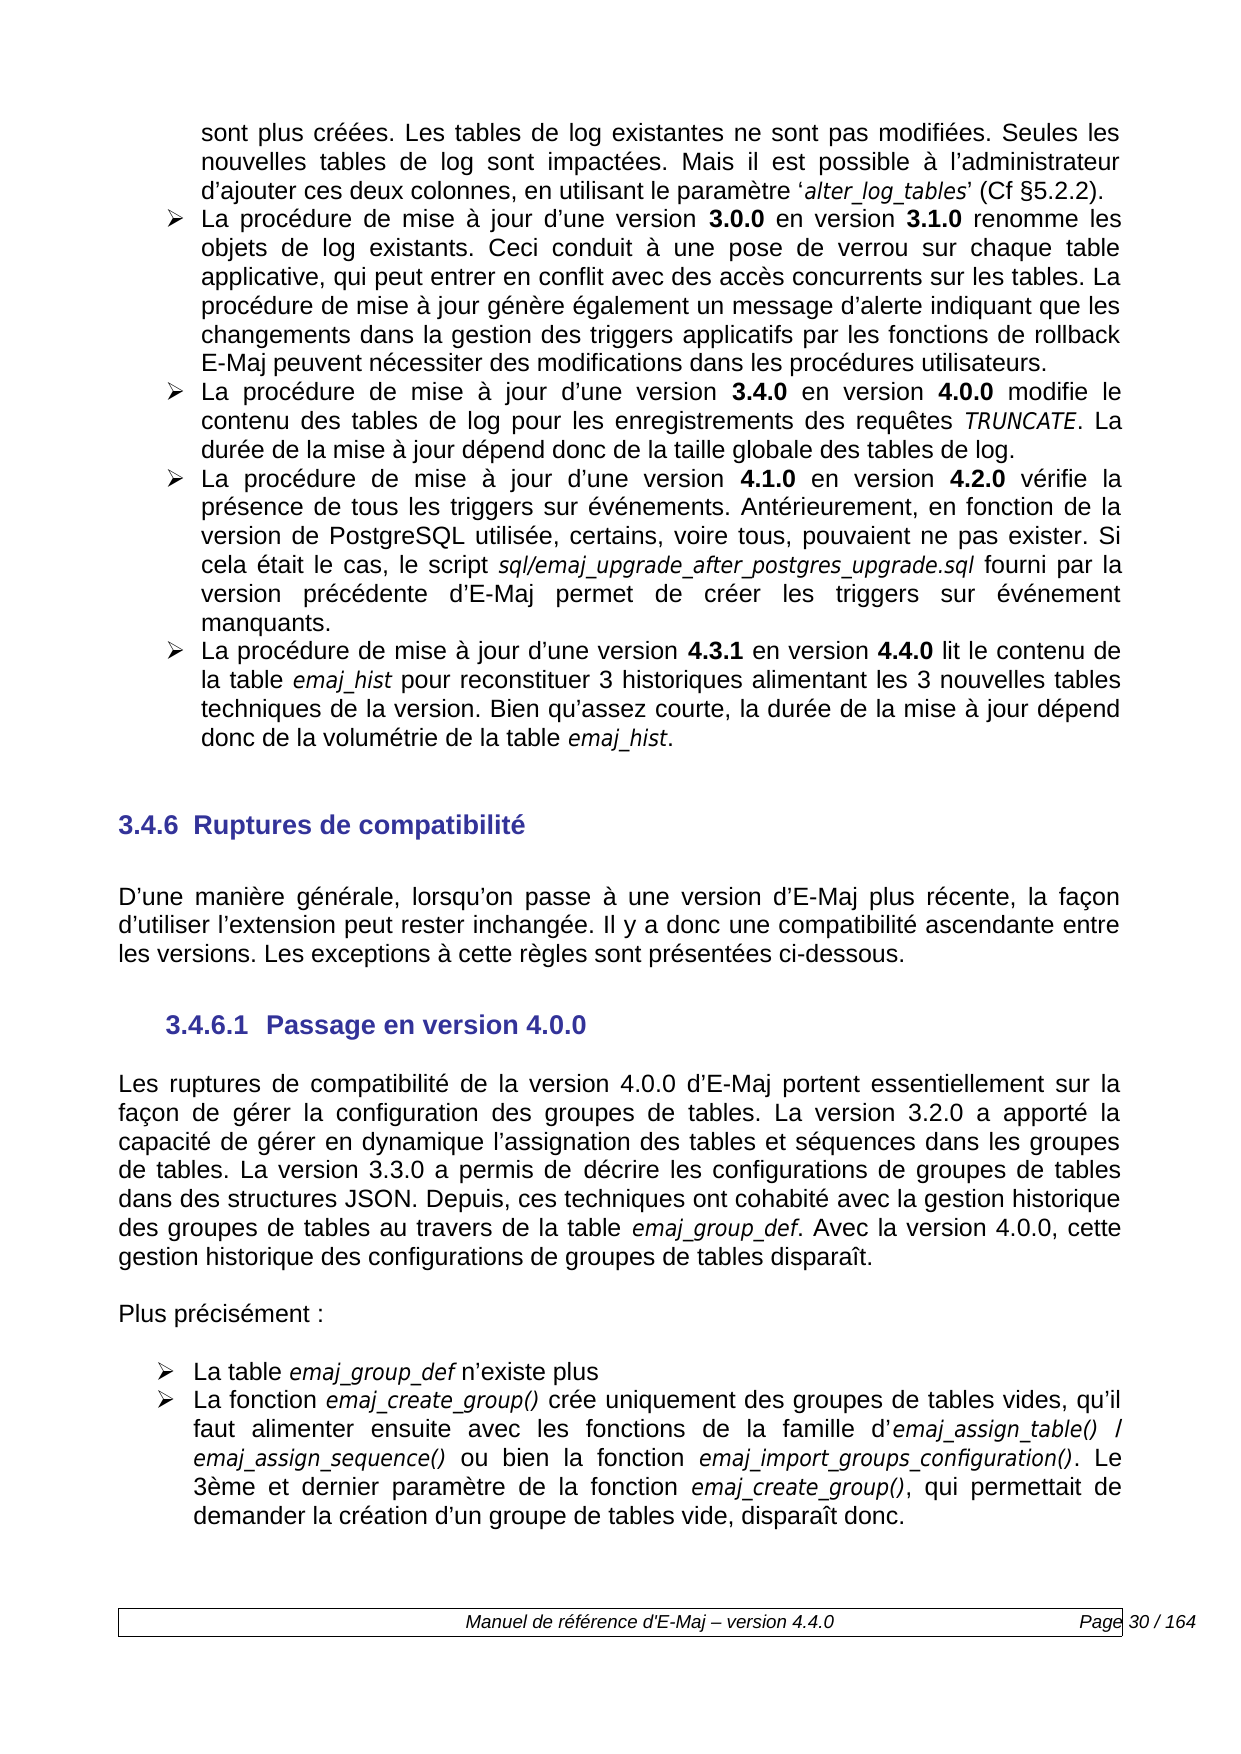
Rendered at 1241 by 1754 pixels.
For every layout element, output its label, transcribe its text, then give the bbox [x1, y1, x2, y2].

list La procédure de mise à jour d’une version 3.0.0 en version 3.1.0 renomme les objets de log existants. Ceci conduit à une pose de verrou sur chaque table applicative, qui peut entrer en conflit avec des accès concurrents sur les tables. La procédure de mise à jour génère également un message d’alerte indiquant que les changements dans la gestion des triggers applicatifs par les fonctions de rollback E-Maj peuvent nécessiter des modifications dans les procédures utilisateurs. [165, 204, 1122, 377]
subtitle Passage en version 4.0.0 [165, 1009, 1122, 1040]
list La fonction emaj_create_group() crée uniquement des groupes de tables vides, qu’il faut alimenter ensuite avec les fonctions de la famille d’emaj_assign_table() / emaj_assign_sequence() ou bien la fonction emaj_import_groups_configuration(). Le 3ème et dernier paramètre de la fonction emaj_create_group(), qui permettait de demander la création d’un groupe de tables vide, disparaît donc. [156, 1386, 1122, 1530]
text D’une manière générale, lorsqu’on passe à une version d’E-Maj plus récente, la façon d’utiliser l’extension peut rester inchangée. Il y a donc une compatibilité ascendante entre les versions. Les exceptions à cette règles sont présentées ci-dessous. [118, 882, 1122, 968]
list sont plus créées. Les tables de log existantes ne sont pas modifiées. Seules les nouvelles tables de log sont impactées. Mais il est possible à l’administrateur d’ajouter ces deux colonnes, en utilisant le paramètre ‘alter_log_tables’ (Cf §5.2.2). [165, 118, 1122, 204]
list La procédure de mise à jour d’une version 4.1.0 en version 4.2.0 vérifie la présence de tous les triggers sur événements. Antérieurement, en fonction de la version de PostgreSQL utilisée, certains, voire tous, pouvaient ne pas exister. Si cela était le cas, le script sql/emaj_upgrade_after_postgres_upgrade.sql fourni par la version précédente d’E-Maj permet de créer les triggers sur événement manquants. [165, 463, 1122, 636]
list La table emaj_group_def n’existe plus [156, 1357, 1122, 1386]
list La procédure de mise à jour d’une version 3.4.0 en version 4.0.0 modifie le contenu des tables de log pour les enregistrements des requêtes TRUNCATE. La durée de la mise à jour dépend donc de la taille globale des tables de log. [165, 377, 1122, 463]
subtitle Ruptures de compatibilité [118, 809, 1122, 840]
text Plus précisément : [118, 1299, 1122, 1328]
list La procédure de mise à jour d’une version 4.3.1 en version 4.4.0 lit le contenu de la table emaj_hist pour reconstituer 3 historiques alimentant les 3 nouvelles tables techniques de la version. Bien qu’assez courte, la durée de la mise à jour dépend donc de la volumétrie de la table emaj_hist. [165, 636, 1122, 752]
text Les ruptures de compatibilité de la version 4.0.0 d’E-Maj portent essentiellement sur la façon de gérer la configuration des groupes de tables. La version 3.2.0 a apporté la capacité de gérer en dynamique l’assignation des tables et séquences dans les groupes de tables. La version 3.3.0 a permis de décrire les configurations de groupes de tables dans des structures JSON. Depuis, ces techniques ont cohabité avec la gestion historique des groupes de tables au travers de la table emaj_group_def. Avec la version 4.0.0, cette gestion historique des configurations de groupes de tables disparaît. [118, 1069, 1122, 1270]
